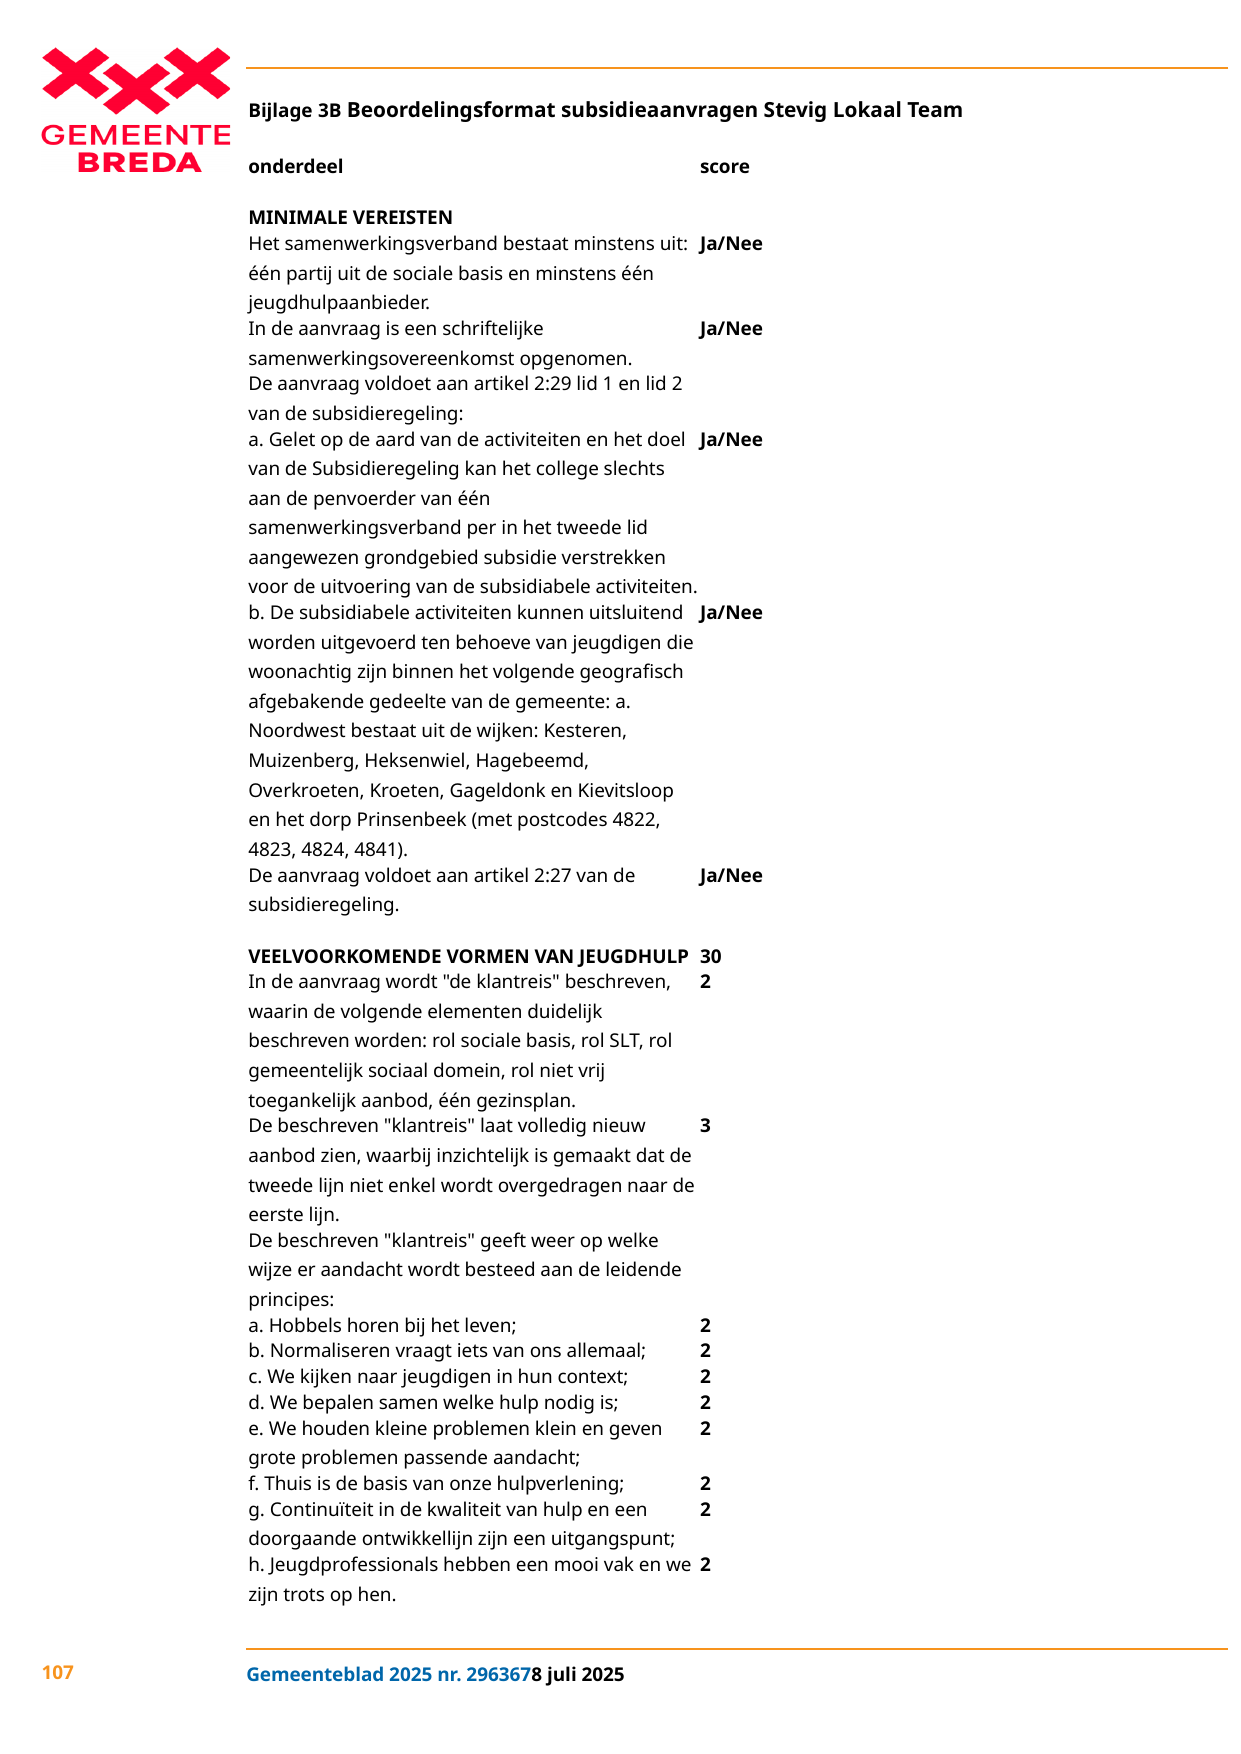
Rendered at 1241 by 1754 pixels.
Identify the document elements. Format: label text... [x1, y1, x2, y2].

table_cell [248, 179, 700, 204]
table_cell De beschreven "klantreis" laat volledig nieuw aanbod zien, waarbij inzichtelijk is gemaakt dat de tweede lijn niet enkel wordt overgedragen naar de eerste lijn. [248, 1113, 700, 1227]
table_cell VEELVOORKOMENDE VORMEN VAN JEUGDHULP [248, 943, 700, 968]
table_cell 2 [700, 1364, 1152, 1389]
table_cell In de aanvraag is een schriftelijke samenwerkingsovereenkomst opgenomen. [248, 315, 700, 370]
table_header score [700, 153, 1152, 179]
table_cell [700, 917, 1152, 943]
table_cell 2 [700, 1389, 1152, 1415]
table_cell MINIMALE VEREISTEN [248, 205, 700, 230]
table_cell e. We houden kleine problemen klein en geven grote problemen passende aandacht; [248, 1415, 700, 1470]
table_cell 2 [700, 1312, 1152, 1338]
table_cell [700, 205, 1152, 230]
table_cell Ja/Nee [700, 315, 1152, 370]
table_cell a. Hobbels horen bij het leven; [248, 1312, 700, 1338]
table_cell d. We bepalen samen welke hulp nodig is; [248, 1389, 700, 1415]
text Bijlage 3B Beoordelingsformat subsidieaanvragen Stevig Lokaal Team [248, 95, 1152, 123]
table_cell [700, 1227, 1152, 1312]
picture [41, 47, 231, 172]
table_cell f. Thuis is de basis van onze hulpverlening; [248, 1470, 700, 1496]
table_cell Ja/Nee [700, 230, 1152, 315]
table_cell Ja/Nee [700, 599, 1152, 862]
table_cell [700, 179, 1152, 204]
table_cell 2 [700, 1470, 1152, 1496]
table_cell In de aanvraag wordt "de klantreis" beschreven, waarin de volgende elementen duidelijk beschreven worden: rol sociale basis, rol SLT, rol gemeentelijk sociaal domein, rol niet vrij toegankelijk aanbod, één gezinsplan. [248, 969, 700, 1113]
table_cell 2 [700, 1415, 1152, 1470]
table_cell Het samenwerkingsverband bestaat minstens uit: één partij uit de sociale basis en minstens één jeugdhulpaanbieder. [248, 230, 700, 315]
table_cell 3 [700, 1113, 1152, 1227]
table_cell 30 [700, 943, 1152, 968]
table_cell b. De subsidiabele activiteiten kunnen uitsluitend worden uitgevoerd ten behoeve van jeugdigen die woonachtig zijn binnen het volgende geografisch afgebakende gedeelte van de gemeente: a. Noordwest bestaat uit de wijken: Kesteren, Muizenberg, Heksenwiel, Hagebeemd, Overkroeten, Kroeten, Gageldonk en Kievitsloop en het dorp Prinsenbeek (met postcodes 4822, 4823, 4824, 4841). [248, 599, 700, 862]
table_cell Ja/Nee [700, 862, 1152, 917]
table_cell 2 [700, 1496, 1152, 1551]
table_cell [248, 917, 700, 943]
table_cell Ja/Nee [700, 426, 1152, 599]
table_cell 2 [700, 1338, 1152, 1363]
table_cell De beschreven "klantreis" geeft weer op welke wijze er aandacht wordt besteed aan de leidende principes: [248, 1227, 700, 1312]
table_cell [700, 370, 1152, 426]
table_cell g. Continuïteit in de kwaliteit van hulp en een doorgaande ontwikkellijn zijn een uitgangspunt; [248, 1496, 700, 1551]
table_cell h. Jeugdprofessionals hebben een mooi vak en we zijn trots op hen. [248, 1551, 700, 1607]
table_cell 2 [700, 969, 1152, 1113]
table_cell c. We kijken naar jeugdigen in hun context; [248, 1364, 700, 1389]
table_cell De aanvraag voldoet aan artikel 2:27 van de subsidieregeling. [248, 862, 700, 917]
table_header onderdeel [248, 153, 700, 179]
table_cell a. Gelet op de aard van de activiteiten en het doel van de Subsidieregeling kan het college slechts aan de penvoerder van één samenwerkingsverband per in het tweede lid aangewezen grondgebied subsidie verstrekken voor de uitvoering van de subsidiabele activiteiten. [248, 426, 700, 599]
table_cell De aanvraag voldoet aan artikel 2:29 lid 1 en lid 2 van de subsidieregeling: [248, 370, 700, 426]
table_cell b. Normaliseren vraagt iets van ons allemaal; [248, 1338, 700, 1363]
table_cell 2 [700, 1551, 1152, 1607]
